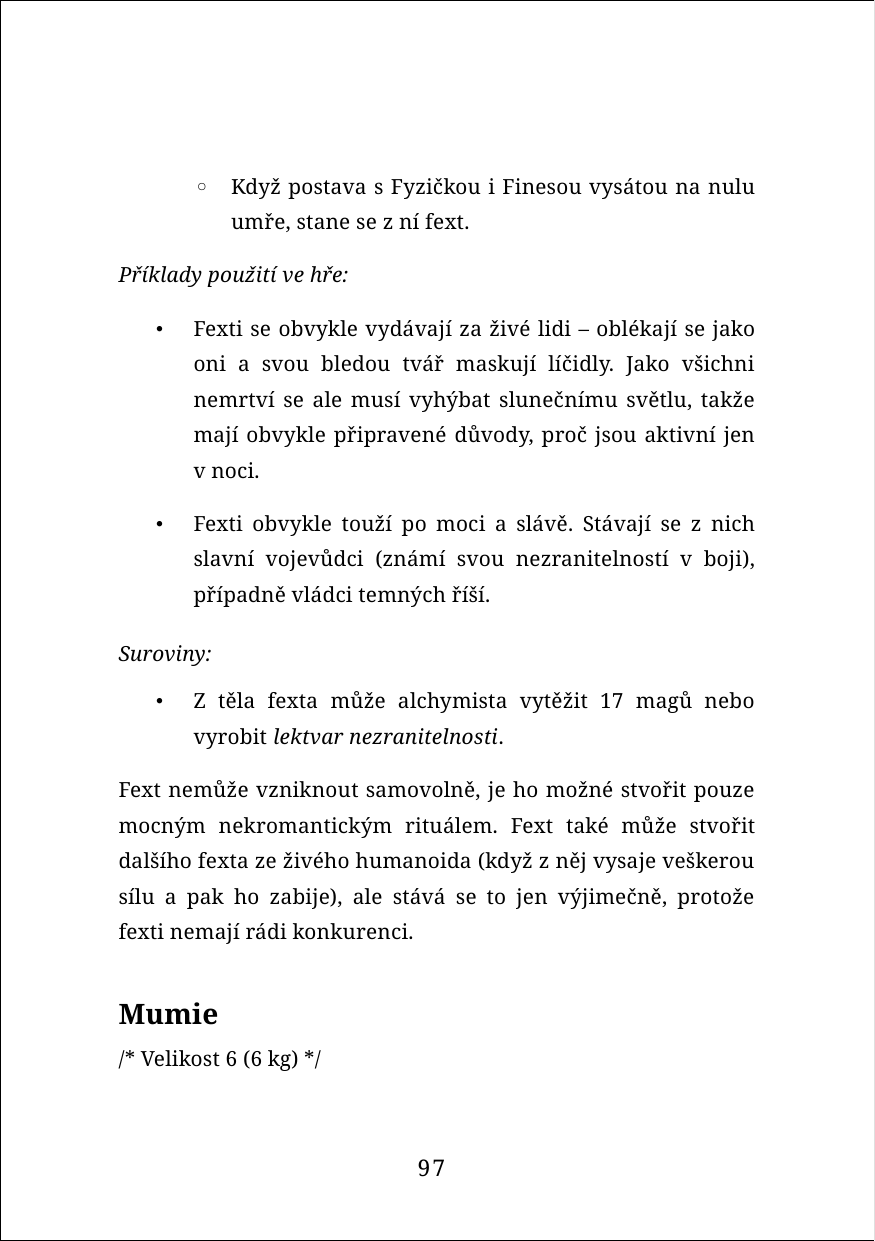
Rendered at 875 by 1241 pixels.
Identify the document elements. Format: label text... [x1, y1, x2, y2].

text Fext nemůže vzniknout samovolně, je ho možné stvořit pouze mocným nekromantickým rituálem. Fext také může stvořit dalšího fexta ze živého humanoida (když z něj vysaje veškerou sílu a pak ho zabije), ale stává se to jen výjimečně, protože fexti nemají rádi konkurenci. [118, 775, 756, 946]
list Fexti obvykle touží po moci a slávě. Stávají se z nich slavní vojevůdci (známí svou nezranitelností v boji), případně vládci temných říší. [156, 509, 756, 608]
list Když postava s Fyzičkou i Finesou vysátou na nulu umře, stane se z ní fext. [193, 172, 756, 236]
text Příklady použití ve hře: [118, 261, 756, 289]
text Suroviny: [118, 639, 756, 668]
list Z těla fexta může alchymista vytěžit 17 magů nebo vyrobit lektvar nezranitelnosti. [156, 687, 756, 751]
list Fexti se obvykle vydávají za živé lidi – oblékají se jako oni a svou bledou tvář maskují líčidly. Jako všichni nemrtví se ale musí vyhýbat slunečnímu světlu, takže mají obvykle připravené důvody, proč jsou aktivní jen v noci. [156, 314, 756, 484]
subtitle Mumie [118, 994, 756, 1033]
text /* Velikost 6 (6 kg) */ [118, 1044, 756, 1073]
